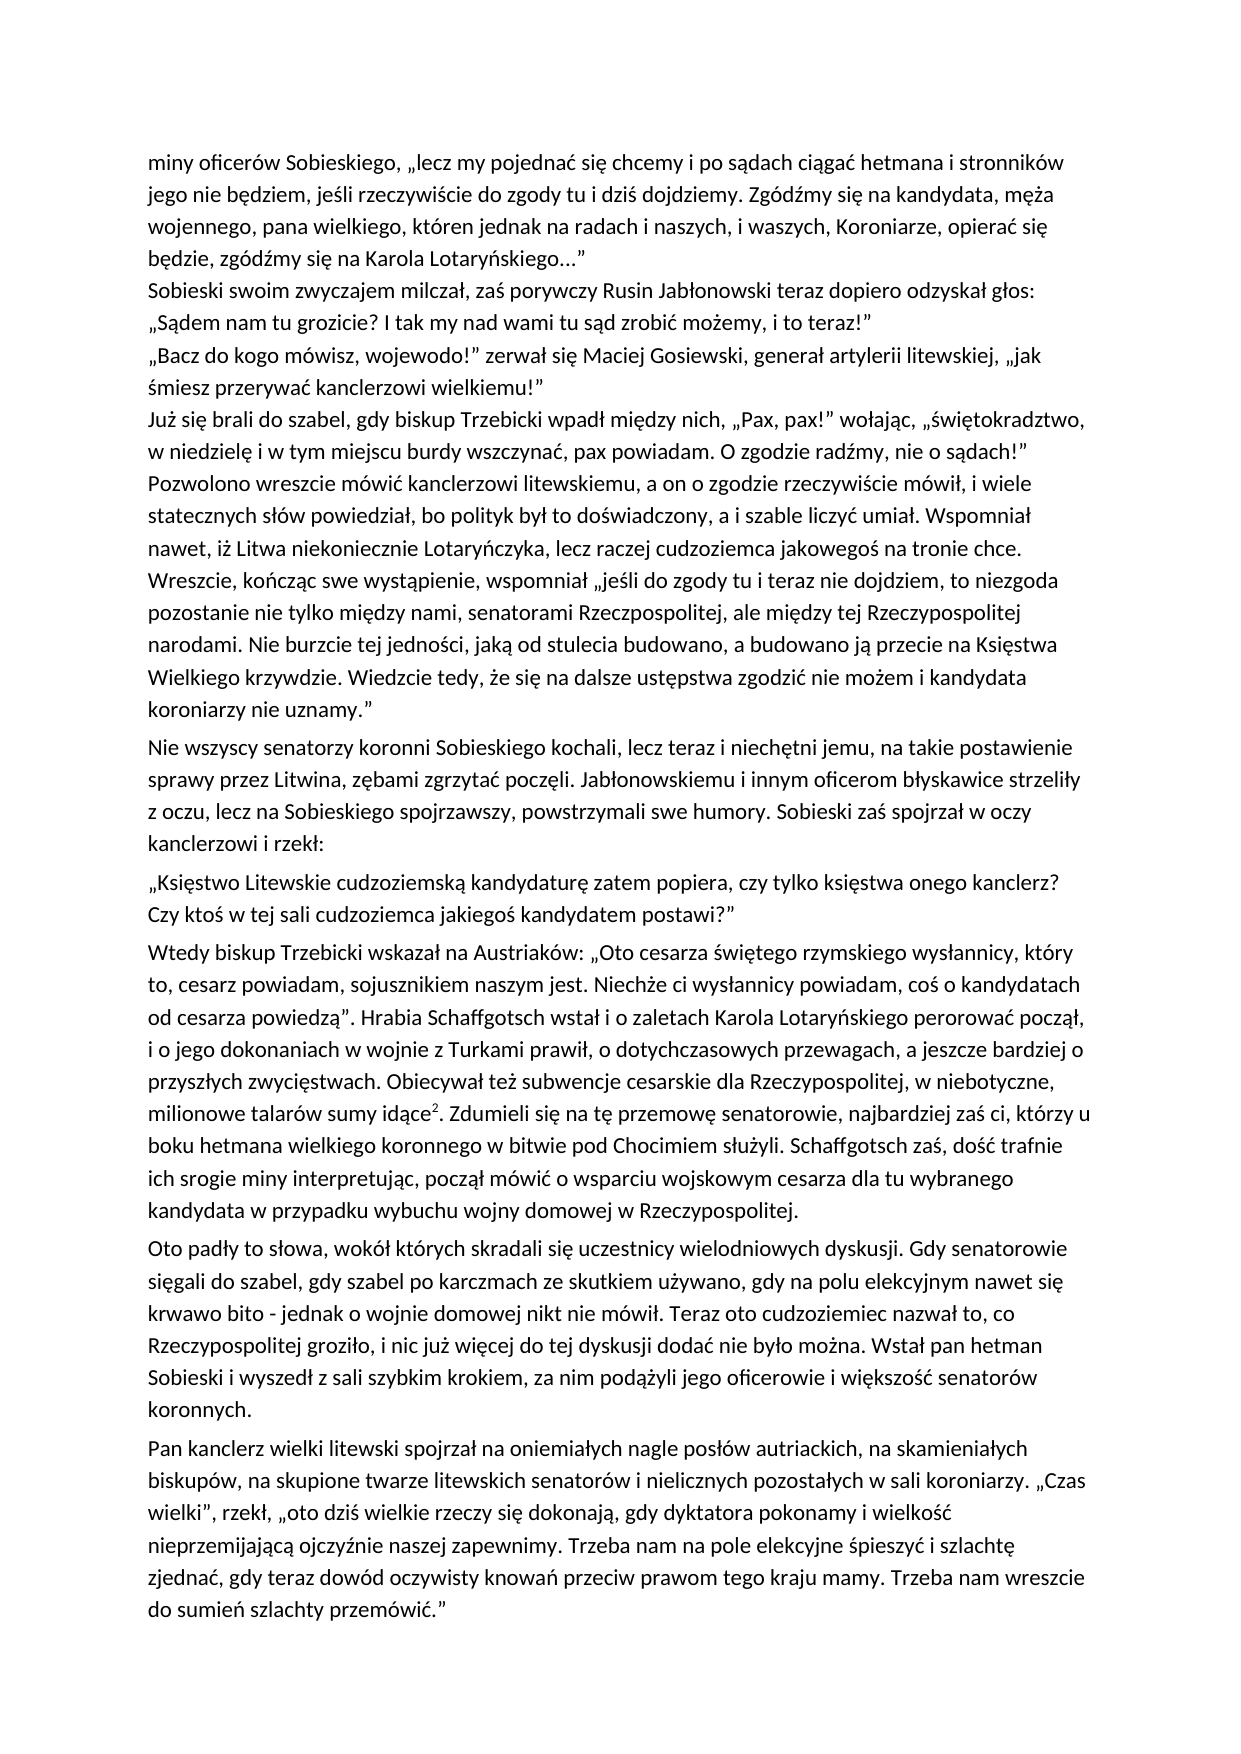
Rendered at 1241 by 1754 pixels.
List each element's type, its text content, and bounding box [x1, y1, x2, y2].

text „Bacz do kogo mówisz, wojewodo!” zerwał się Maciej Gosiewski, generał artylerii litewskiej, „jak śmiesz przerywać kanclerzowi wielkiemu!” [148, 341, 1093, 401]
text miny oficerów Sobieskiego, „lecz my pojednać się chcemy i po sądach ciągać hetmana i stronników jego nie będziem, jeśli rzeczywiście do zgody tu i dziś dojdziemy. Zgódźmy się na kandydata, męża wojennego, pana wielkiego, któren jednak na radach i naszych, i waszych, Koroniarze, opierać się będzie, zgódźmy się na Karola Lotaryńskiego...” [148, 148, 1093, 272]
text „Księstwo Litewskie cudzoziemską kandydaturę zatem popiera, czy tylko księstwa onego kanclerz? Czy ktoś w tej sali cudzoziemca jakiegoś kandydatem postawi?” [148, 868, 1093, 928]
text Już się brali do szabel, gdy biskup Trzebicki wpadł między nich, „Pax, pax!” wołając, „świętokradztwo, w niedzielę i w tym miejscu burdy wszczynać, pax powiadam. O zgodzie radźmy, nie o sądach!” [148, 405, 1093, 465]
text Oto padły to słowa, wokół których skradali się uczestnicy wielodniowych dyskusji. Gdy senatorowie sięgali do szabel, gdy szabel po karczmach ze skutkiem używano, gdy na polu elekcyjnym nawet się krwawo bito - jednak o wojnie domowej nikt nie mówił. Teraz oto cudzoziemiec nazwał to, co Rzeczypospolitej groziło, i nic już więcej do tej dyskusji dodać nie było można. Wstał pan hetman Sobieski i wyszedł z sali szybkim krokiem, za nim podążyli jego oficerowie i większość senatorów koronnych. [148, 1234, 1093, 1423]
text Wtedy biskup Trzebicki wskazał na Austriaków: „Oto cesarza świętego rzymskiego wysłannicy, który to, cesarz powiadam, sojusznikiem naszym jest. Niechże ci wysłannicy powiadam, coś o kandydatach od cesarza powiedzą”. Hrabia Schaffgotsch wstał i o zaletach Karola Lotaryńskiego perorować począł, i o jego dokonaniach w wojnie z Turkami prawił, o dotychczasowych przewagach, a jeszcze bardziej o przyszłych zwycięstwach. Obiecywał też subwencje cesarskie dla Rzeczypospolitej, w niebotyczne, milionowe talarów sumy idące. Zdumieli się na tę przemowę senatorowie, najbardziej zaś ci, którzy u boku hetmana wielkiego koronnego w bitwie pod Chocimiem służyli. Schaffgotsch zaś, dość trafnie ich srogie miny interpretując, począł mówić o wsparciu wojskowym cesarza dla tu wybranego kandydata w przypadku wybuchu wojny domowej w Rzeczypospolitej. [148, 938, 1093, 1224]
text Nie wszyscy senatorzy koronni Sobieskiego kochali, lecz teraz i niechętni jemu, na takie postawienie sprawy przez Litwina, zębami zgrzytać poczęli. Jabłonowskiemu i innym oficerom błyskawice strzeliły z oczu, lecz na Sobieskiego spojrzawszy, powstrzymali swe humory. Sobieski zaś spojrzał w oczy kanclerzowi i rzekł: [148, 733, 1093, 857]
text Pozwolono wreszcie mówić kanclerzowi litewskiemu, a on o zgodzie rzeczywiście mówił, i wiele statecznych słów powiedział, bo polityk był to doświadczony, a i szable liczyć umiał. Wspomniał nawet, iż Litwa niekoniecznie Lotaryńczyka, lecz raczej cudzoziemca jakowegoś na tronie chce. Wreszcie, kończąc swe wystąpienie, wspomniał „jeśli do zgody tu i teraz nie dojdziem, to niezgoda pozostanie nie tylko między nami, senatorami Rzeczpospolitej, ale między tej Rzeczypospolitej narodami. Nie burzcie tej jedności, jaką od stulecia budowano, a budowano ją przecie na Księstwa Wielkiego krzywdzie. Wiedzcie tedy, że się na dalsze ustępstwa zgodzić nie możem i kandydata koroniarzy nie uznamy.” [148, 469, 1093, 723]
text Sobieski swoim zwyczajem milczał, zaś porywczy Rusin Jabłonowski teraz dopiero odzyskał głos: „Sądem nam tu grozicie? I tak my nad wami tu sąd zrobić możemy, i to teraz!” [148, 276, 1093, 337]
text Pan kanclerz wielki litewski spojrzał na oniemiałych nagle posłów autriackich, na skamieniałych biskupów, na skupione twarze litewskich senatorów i nielicznych pozostałych w sali koroniarzy. „Czas wielki”, rzekł, „oto dziś wielkie rzeczy się dokonają, gdy dyktatora pokonamy i wielkość nieprzemijającą ojczyźnie naszej zapewnimy. Trzeba nam na pole elekcyjne śpieszyć i szlachtę zjednać, gdy teraz dowód oczywisty knowań przeciw prawom tego kraju mamy. Trzeba nam wreszcie do sumień szlachty przemówić.” [148, 1434, 1093, 1623]
